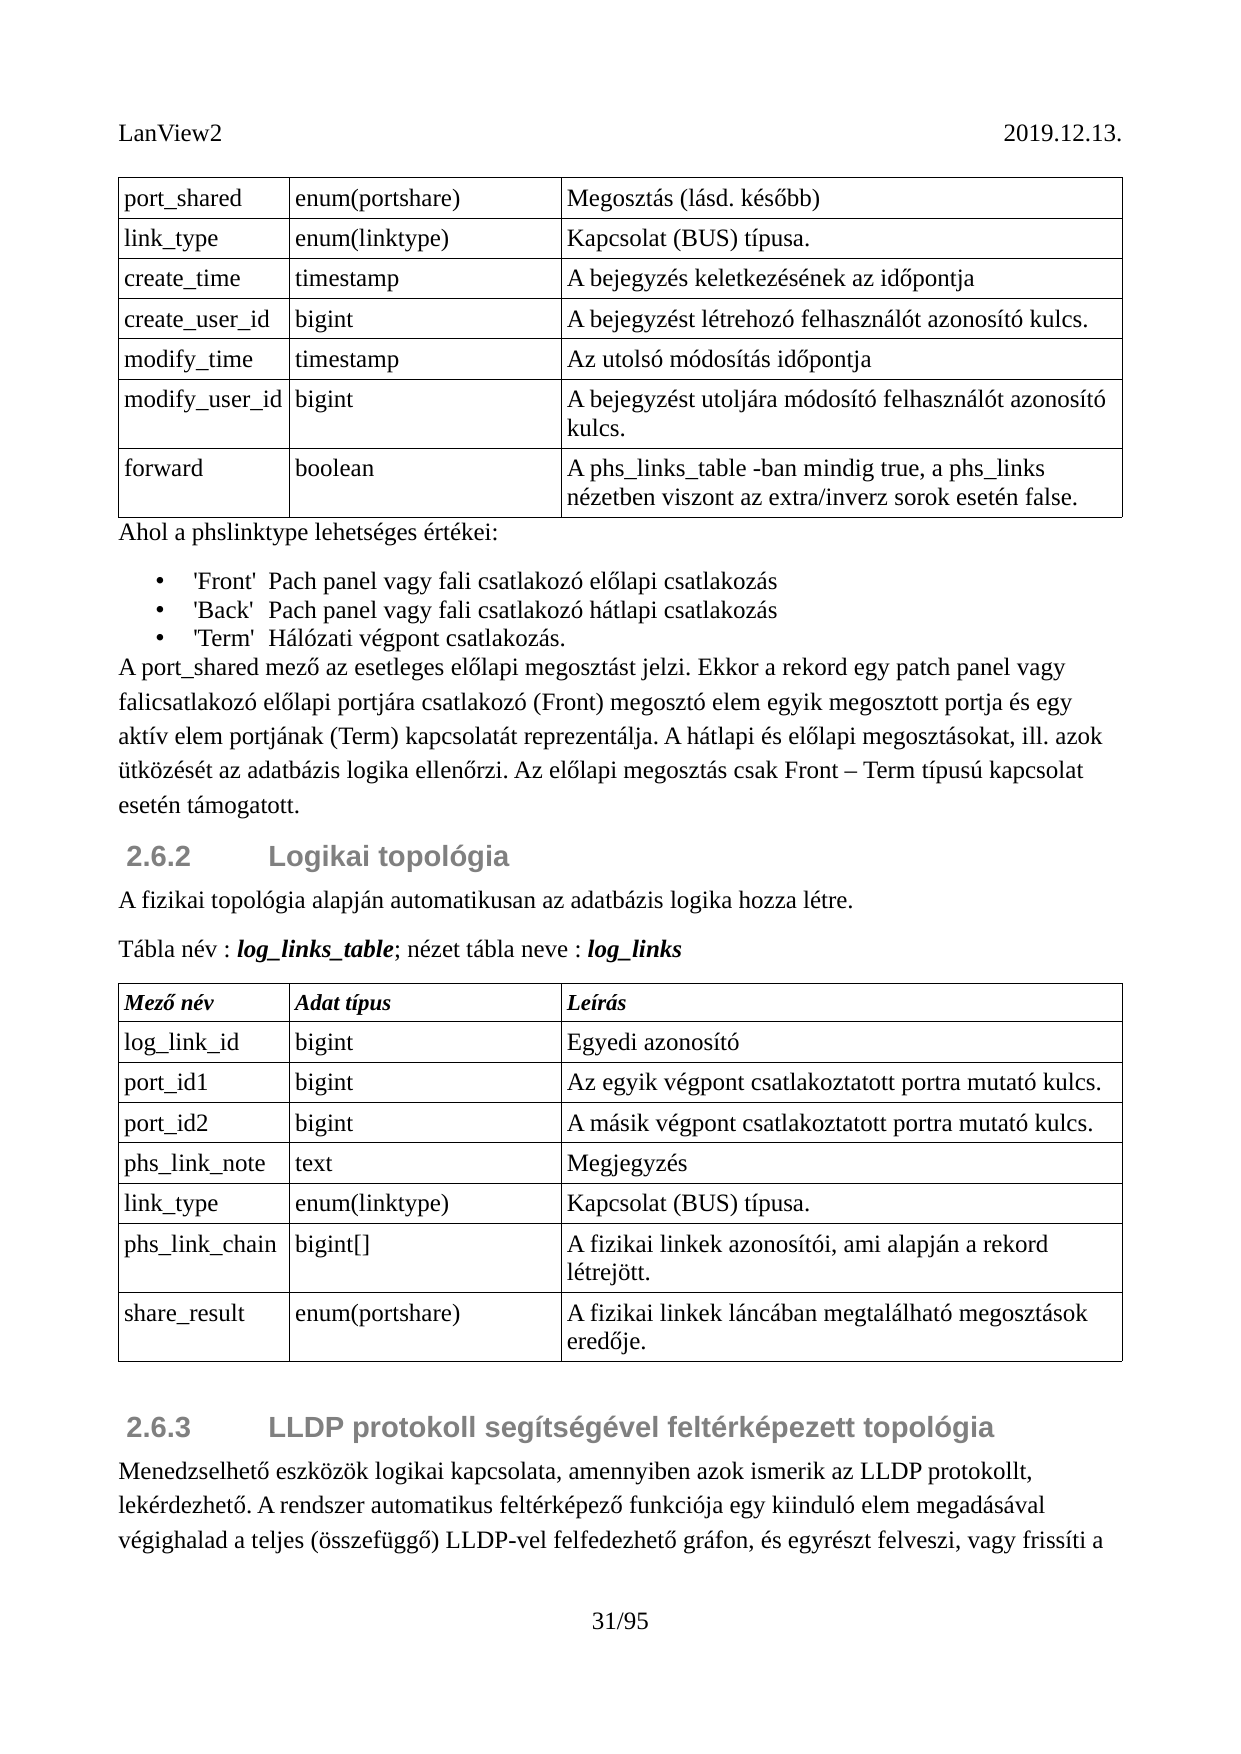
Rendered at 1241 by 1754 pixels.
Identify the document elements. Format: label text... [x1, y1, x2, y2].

table_header Leírás [562, 984, 1122, 1021]
table_cell A bejegyzést létrehozó felhasználót azonosító kulcs. [562, 299, 1122, 338]
table_cell forward [119, 449, 289, 517]
list 'Front' Pach panel vagy fali csatlakozó előlapi csatlakozás [156, 566, 1122, 595]
table_cell Kapcsolat (BUS) típusa. [562, 1184, 1122, 1223]
table_cell boolean [290, 449, 561, 517]
table_cell A bejegyzést utoljára módosító felhasználót azonosító kulcs. [562, 380, 1122, 448]
table_cell Egyedi azonosító [562, 1022, 1122, 1062]
table_cell A phs_links_table -ban mindig true, a phs_links nézetben viszont az extra/inverz sorok esetén false. [562, 449, 1122, 517]
table_cell phs_link_chain [119, 1224, 289, 1292]
table_cell bigint [290, 380, 561, 448]
table_header Mező név [119, 984, 289, 1021]
table_cell Kapcsolat (BUS) típusa. [562, 219, 1122, 258]
table_cell log_link_id [119, 1022, 289, 1062]
table_cell bigint [290, 1022, 561, 1062]
subtitle Logikai topológia [118, 839, 1122, 873]
list 'Back' Pach panel vagy fali csatlakozó hátlapi csatlakozás [156, 595, 1122, 623]
table_cell bigint [290, 299, 561, 338]
table_cell create_user_id [119, 299, 289, 338]
table_cell timestamp [290, 339, 561, 379]
table_cell enum(portshare) [290, 1293, 561, 1361]
table_cell Az egyik végpont csatlakoztatott portra mutató kulcs. [562, 1063, 1122, 1102]
table_cell bigint [290, 1063, 561, 1102]
table_cell enum(linktype) [290, 219, 561, 258]
list 'Term' Hálózati végpont csatlakozás. [156, 623, 1122, 652]
table_header Adat típus [290, 984, 561, 1021]
table_cell A bejegyzés keletkezésének az időpontja [562, 259, 1122, 298]
table_cell modify_user_id [119, 380, 289, 448]
table_cell A másik végpont csatlakoztatott portra mutató kulcs. [562, 1103, 1122, 1142]
text A fizikai topológia alapján automatikusan az adatbázis logika hozza létre. [118, 885, 1122, 914]
table_cell link_type [119, 1184, 289, 1223]
text Menedzselhető eszközök logikai kapcsolata, amennyiben azok ismerik az LLDP protokollt, lekérdezhető. A rendszer automatikus feltérképező funkciója egy kiinduló elem megadásával végighalad a teljes (összefüggő) LLDP-vel felfedezhető gráfon, és egyrészt felveszi, vagy frissíti a [118, 1456, 1122, 1554]
table_cell port_id2 [119, 1103, 289, 1142]
table_cell enum(portshare) [290, 178, 561, 217]
table_cell A fizikai linkek azonosítói, ami alapján a rekord létrejött. [562, 1224, 1122, 1292]
table_cell enum(linktype) [290, 1184, 561, 1223]
subtitle LLDP protokoll segítségével feltérképezett topológia [118, 1410, 1122, 1444]
table_cell Az utolsó módosítás időpontja [562, 339, 1122, 379]
table_cell modify_time [119, 339, 289, 379]
table_cell phs_link_note [119, 1143, 289, 1182]
table_cell bigint [290, 1103, 561, 1142]
table_cell create_time [119, 259, 289, 298]
table_cell timestamp [290, 259, 561, 298]
table_cell link_type [119, 219, 289, 258]
table_cell share_result [119, 1293, 289, 1361]
text A port_shared mező az esetleges előlapi megosztást jelzi. Ekkor a rekord egy patch panel vagy falicsatlakozó előlapi portjára csatlakozó (Front) megosztó elem egyik megosztott portja és egy aktív elem portjának (Term) kapcsolatát reprezentálja. A hátlapi és előlapi megosztásokat, ill. azok ütközését az adatbázis logika ellenőrzi. Az előlapi megosztás csak Front – Term típusú kapcsolat esetén támogatott. [118, 652, 1122, 819]
table_cell bigint[] [290, 1224, 561, 1292]
table_cell port_id1 [119, 1063, 289, 1102]
table_cell port_shared [119, 178, 289, 217]
text Tábla név : log_links_table; nézet tábla neve : log_links [118, 934, 1122, 963]
table_cell A fizikai linkek láncában megtalálható megosztások eredője. [562, 1293, 1122, 1361]
table_cell Megjegyzés [562, 1143, 1122, 1182]
table_cell Megosztás (lásd. később) [562, 178, 1122, 217]
text Ahol a phslinktype lehetséges értékei: [118, 518, 1122, 546]
table_cell text [290, 1143, 561, 1182]
